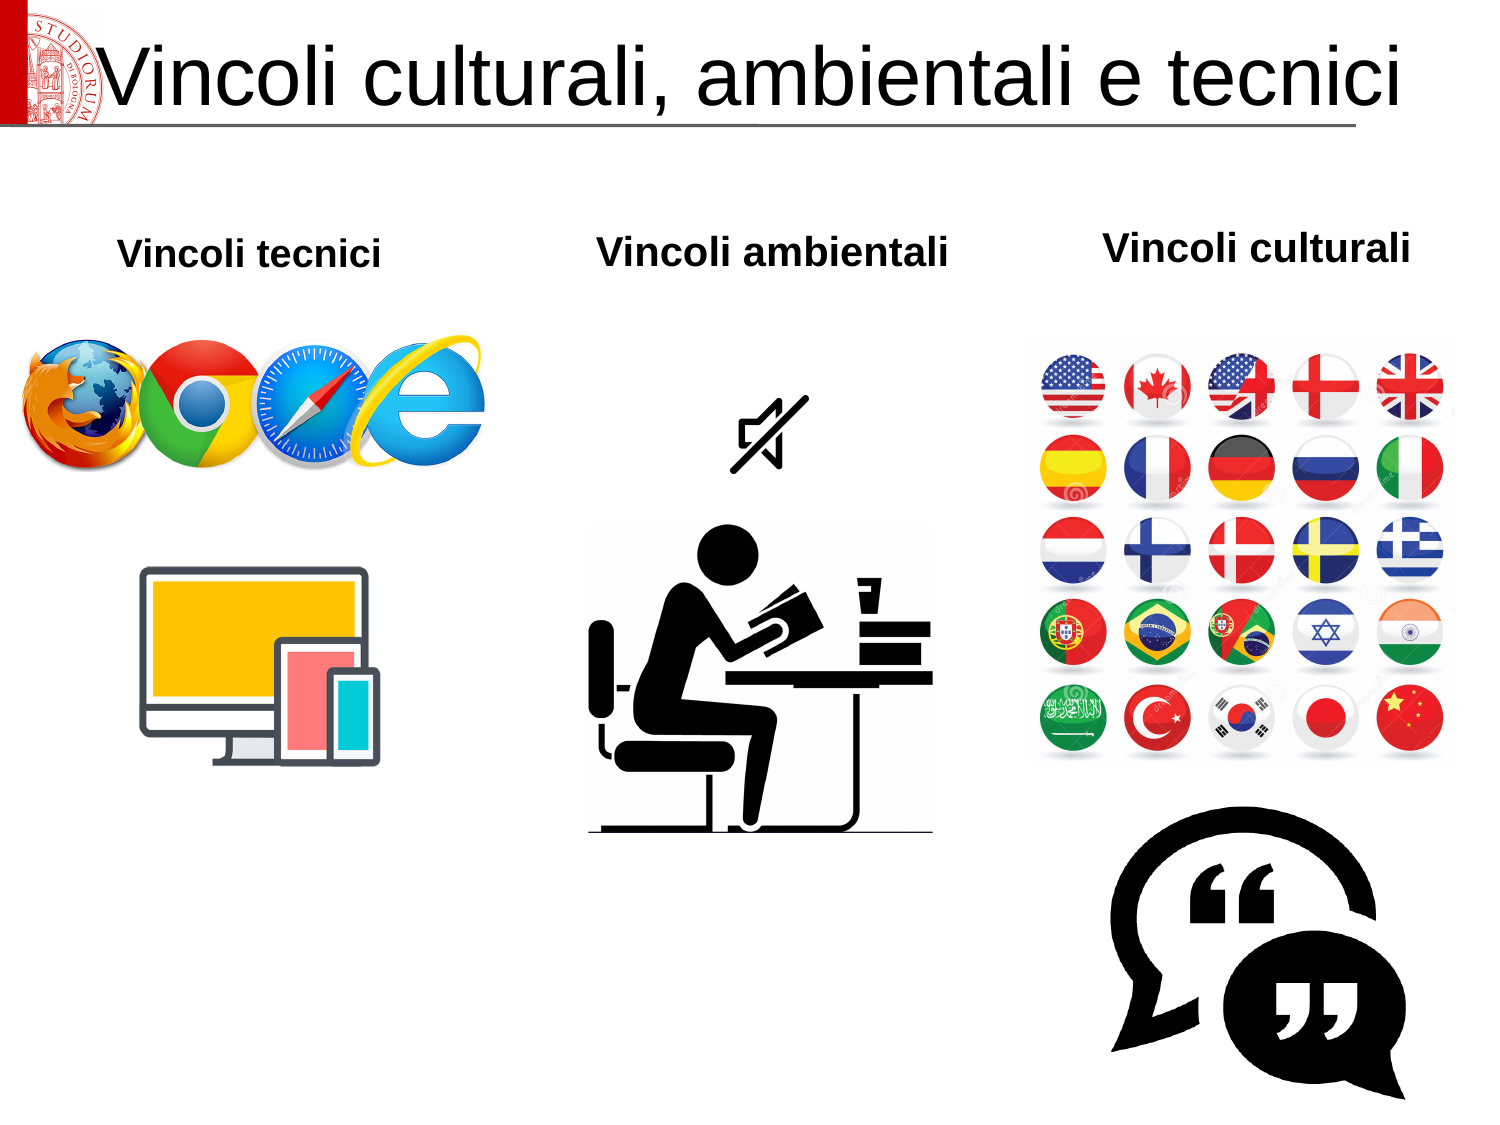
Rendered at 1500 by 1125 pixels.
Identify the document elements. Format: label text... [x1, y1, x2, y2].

text_box Vincoli ambientali [595, 224, 970, 320]
picture [17, 332, 491, 472]
title Vincoli culturali, ambientali e tecnici [75, 7, 1425, 114]
picture [588, 524, 933, 833]
picture [28, 11, 107, 123]
picture [730, 395, 809, 474]
picture [1026, 338, 1456, 764]
picture [132, 539, 391, 799]
text_box Vincoli tecnici [116, 227, 457, 276]
picture [1074, 769, 1441, 1125]
text_box Vincoli culturali [1102, 225, 1453, 319]
